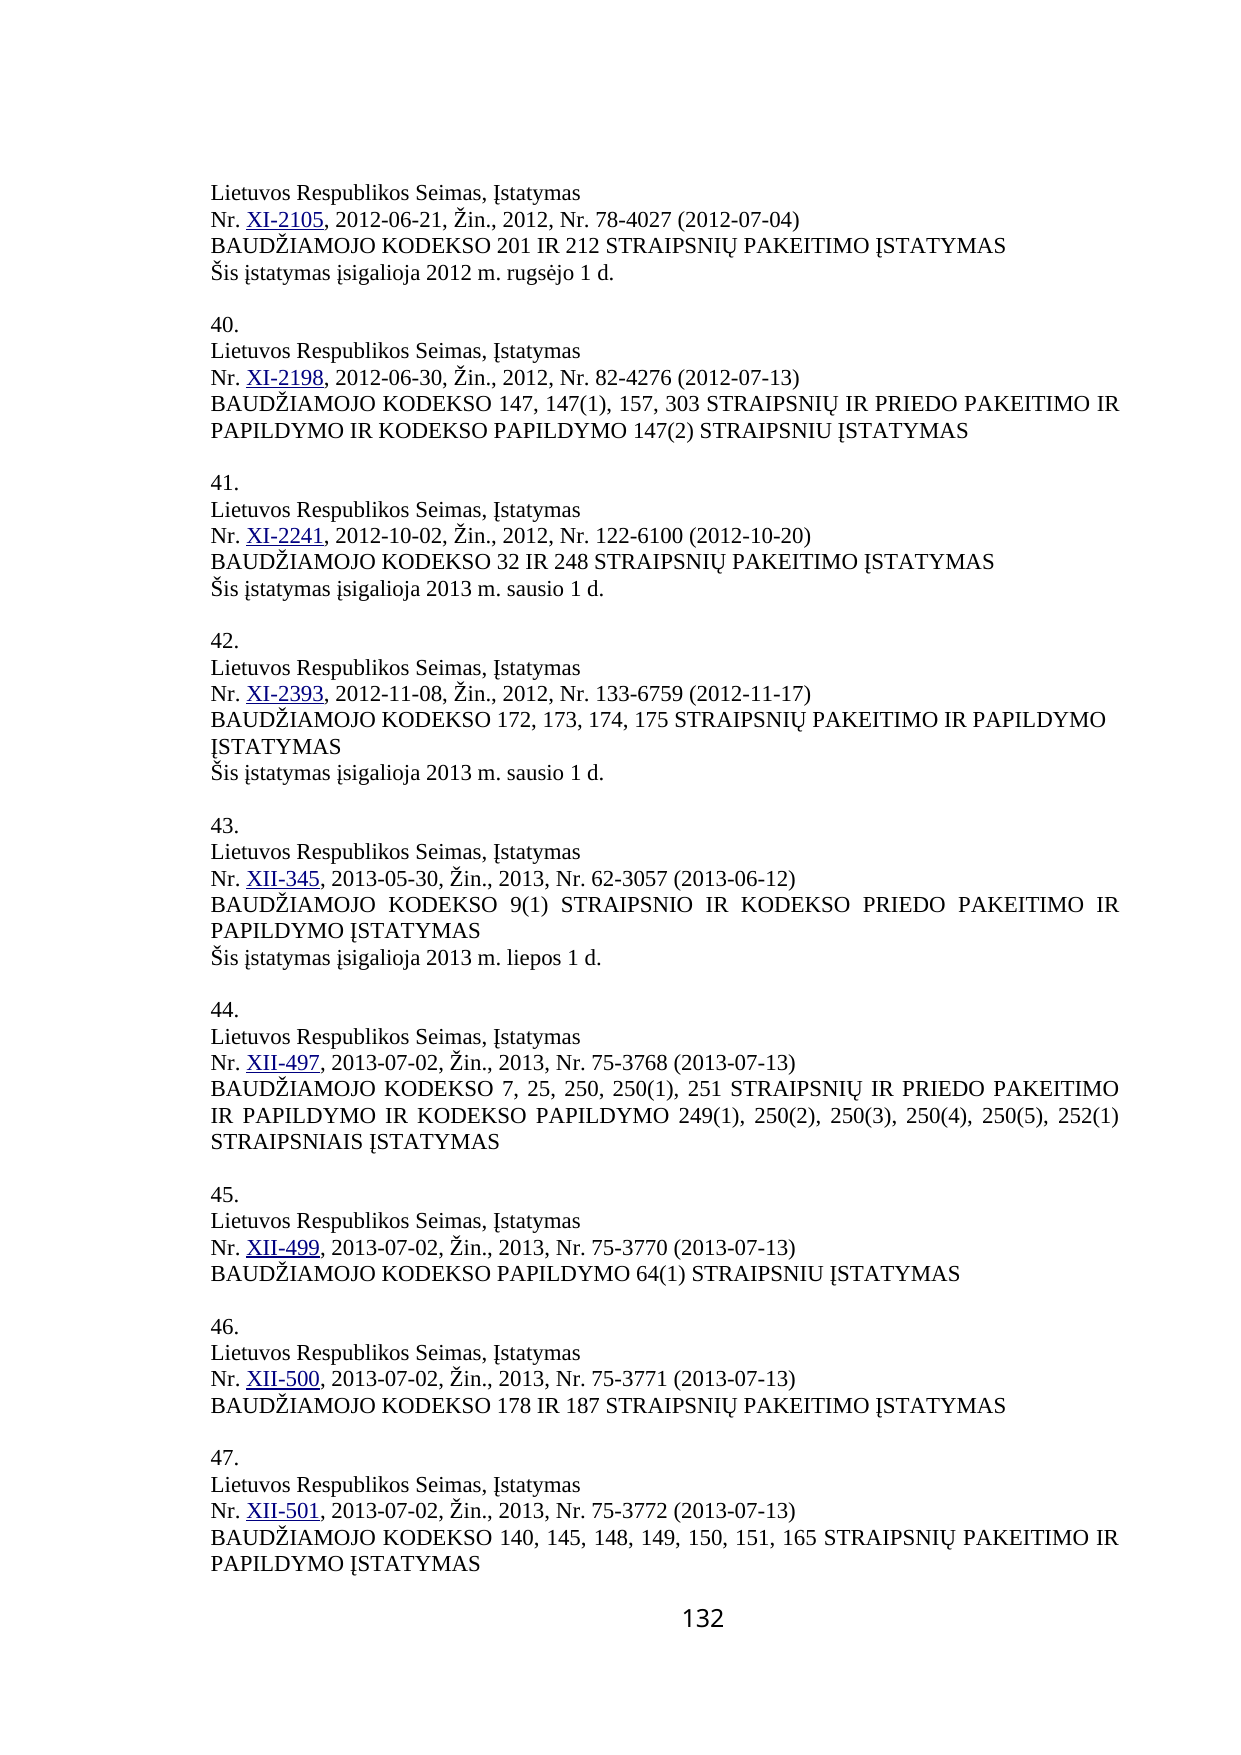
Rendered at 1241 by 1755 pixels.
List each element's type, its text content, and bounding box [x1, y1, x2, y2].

text Nr. XI-2198, 2012-06-30, Žin., 2012, Nr. 82-4276 (2012-07-13) [210, 364, 1120, 390]
text BAUDŽIAMOJO KODEKSO 32 IR 248 STRAIPSNIŲ PAKEITIMO ĮSTATYMAS [210, 548, 1120, 575]
text Lietuvos Respublikos Seimas, Įstatymas [210, 1023, 1120, 1049]
text Šis įstatymas įsigalioja 2013 m. sausio 1 d. [210, 575, 1120, 601]
text Lietuvos Respublikos Seimas, Įstatymas [210, 654, 1120, 680]
text Nr. XII-500, 2013-07-02, Žin., 2013, Nr. 75-3771 (2013-07-13) [210, 1365, 1120, 1392]
text Nr. XI-2241, 2012-10-02, Žin., 2012, Nr. 122-6100 (2012-10-20) [210, 522, 1120, 548]
text BAUDŽIAMOJO KODEKSO PAPILDYMO 64(1) STRAIPSNIU ĮSTATYMAS [210, 1260, 1120, 1286]
text 47. [210, 1444, 1120, 1471]
text 45. [210, 1181, 1120, 1207]
text Lietuvos Respublikos Seimas, Įstatymas [210, 179, 1120, 206]
text BAUDŽIAMOJO KODEKSO 147, 147(1), 157, 303 STRAIPSNIŲ IR PRIEDO PAKEITIMO IR PAPILDYMO IR KODEKSO PAPILDYMO 147(2) STRAIPSNIU ĮSTATYMAS [210, 390, 1120, 443]
text 43. [210, 812, 1120, 838]
text BAUDŽIAMOJO KODEKSO 178 IR 187 STRAIPSNIŲ PAKEITIMO ĮSTATYMAS [210, 1392, 1120, 1418]
text BAUDŽIAMOJO KODEKSO 140, 145, 148, 149, 150, 151, 165 STRAIPSNIŲ PAKEITIMO IR PAPILDYMO ĮSTATYMAS [210, 1523, 1120, 1576]
text Lietuvos Respublikos Seimas, Įstatymas [210, 1207, 1120, 1234]
text 40. [210, 311, 1120, 338]
text 44. [210, 996, 1120, 1023]
text BAUDŽIAMOJO KODEKSO 201 IR 212 STRAIPSNIŲ PAKEITIMO ĮSTATYMAS [210, 232, 1120, 258]
text Lietuvos Respublikos Seimas, Įstatymas [210, 838, 1120, 865]
text Nr. XI-2393, 2012-11-08, Žin., 2012, Nr. 133-6759 (2012-11-17) [210, 680, 1120, 707]
text BAUDŽIAMOJO KODEKSO 172, 173, 174, 175 STRAIPSNIŲ PAKEITIMO IR PAPILDYMO ĮSTATYMAS [210, 707, 1120, 759]
text Nr. XII-497, 2013-07-02, Žin., 2013, Nr. 75-3768 (2013-07-13) [210, 1049, 1120, 1076]
text Nr. XII-499, 2013-07-02, Žin., 2013, Nr. 75-3770 (2013-07-13) [210, 1234, 1120, 1260]
text Šis įstatymas įsigalioja 2013 m. liepos 1 d. [210, 944, 1120, 970]
text BAUDŽIAMOJO KODEKSO 7, 25, 250, 250(1), 251 STRAIPSNIŲ IR PRIEDO PAKEITIMO IR PAPILDYMO IR KODEKSO PAPILDYMO 249(1), 250(2), 250(3), 250(4), 250(5), 252(1) STRAIPSNIAIS ĮSTATYMAS [210, 1076, 1120, 1154]
text Lietuvos Respublikos Seimas, Įstatymas [210, 496, 1120, 522]
text BAUDŽIAMOJO KODEKSO 9(1) STRAIPSNIO IR KODEKSO PRIEDO PAKEITIMO IR PAPILDYMO ĮSTATYMAS [210, 891, 1120, 944]
text Lietuvos Respublikos Seimas, Įstatymas [210, 1471, 1120, 1497]
text Lietuvos Respublikos Seimas, Įstatymas [210, 1339, 1120, 1365]
text Lietuvos Respublikos Seimas, Įstatymas [210, 338, 1120, 364]
text Nr. XI-2105, 2012-06-21, Žin., 2012, Nr. 78-4027 (2012-07-04) [210, 206, 1120, 232]
text Šis įstatymas įsigalioja 2013 m. sausio 1 d. [210, 759, 1120, 786]
text Nr. XII-345, 2013-05-30, Žin., 2013, Nr. 62-3057 (2013-06-12) [210, 865, 1120, 891]
text 42. [210, 627, 1120, 654]
text Šis įstatymas įsigalioja 2012 m. rugsėjo 1 d. [210, 258, 1120, 285]
text Nr. XII-501, 2013-07-02, Žin., 2013, Nr. 75-3772 (2013-07-13) [210, 1497, 1120, 1523]
text 41. [210, 469, 1120, 496]
text 46. [210, 1313, 1120, 1339]
